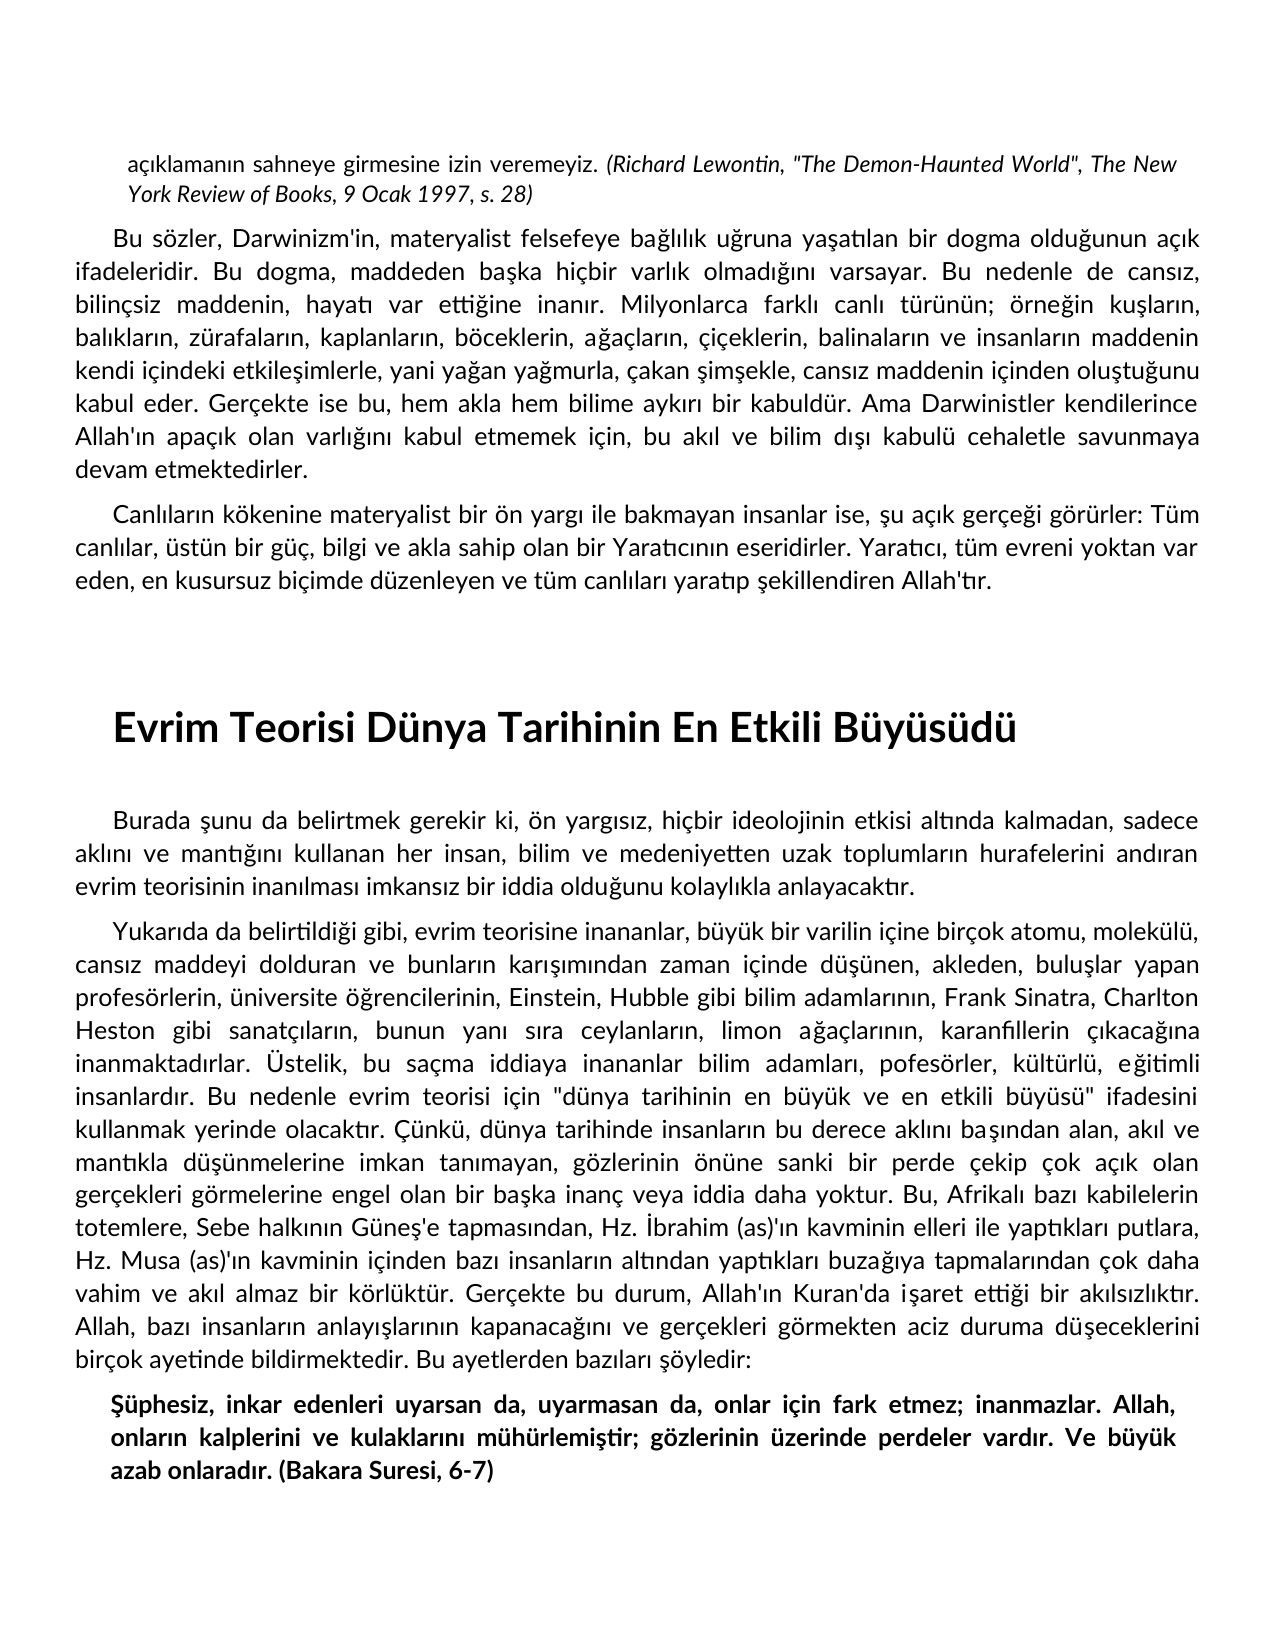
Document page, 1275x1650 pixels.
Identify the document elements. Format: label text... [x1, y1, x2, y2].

subtitle Evrim Teorisi Dünya Tarihinin En Etkili Büyüsüdü [112, 701, 1200, 751]
text Şüphesiz, inkar edenleri uyarsan da, uyarmasan da, onlar için fark etmez; inanmazlar. Allah, onların kalplerini ve kulaklarını mühürlemiştir; gözlerinin üzerinde perdeler vardır. Ve büyük azab onlaradır. (Bakara Suresi, 6-7) [110, 1389, 1178, 1485]
text açıklamanın sahneye girmesine izin veremeyiz. (Richard Lewontin, "The Demon-Haunted World", The New York Review of Books, 9 Ocak 1997, s. 28) [127, 150, 1177, 208]
text Bu sözler, Darwinizm'in, materyalist felsefeye bağlılık uğruna yaşatılan bir dogma olduğunun açık ifadeleridir. Bu dogma, maddeden başka hiçbir varlık olmadığını varsayar. Bu nedenle de cansız, bilinçsiz maddenin, hayatı var ettiğine inanır. Milyonlarca farklı canlı türünün; örneğin kuşların, balıkların, zürafaların, kaplanların, böceklerin, ağaçların, çiçeklerin, balinaların ve insanların maddenin kendi içindeki etkileşimlerle, yani yağan yağmurla, çakan şimşekle, cansız maddenin içinden oluştuğunu kabul eder. Gerçekte ise bu, hem akla hem bilime aykırı bir kabuldür. Ama Darwinistler kendilerince Allah'ın apaçık olan varlığını kabul etmemek için, bu akıl ve bilim dışı kabulü cehaletle savunmaya devam etmektedirler. [75, 223, 1200, 483]
text Canlıların kökenine materyalist bir ön yargı ile bakmayan insanlar ise, şu açık gerçeği görürler: Tüm canlılar, üstün bir güç, bilgi ve akla sahip olan bir Yaratıcının eseridirler. Yaratıcı, tüm evreni yoktan var eden, en kusursuz biçimde düzenleyen ve tüm canlıları yaratıp şekillendiren Allah'tır. [75, 499, 1200, 594]
text Burada şunu da belirtmek gerekir ki, ön yargısız, hiçbir ideolojinin etkisi altında kalmadan, sadece aklını ve mantığını kullanan her insan, bilim ve medeniyetten uzak toplumların hurafelerini andıran evrim teorisinin inanılması imkansız bir iddia olduğunu kolaylıkla anlayacaktır. [75, 804, 1200, 900]
text Yukarıda da belirtildiği gibi, evrim teorisine inananlar, büyük bir varilin içine birçok atomu, molekülü, cansız maddeyi dolduran ve bunların karışımından zaman içinde düşünen, akleden, buluşlar yapan profesörlerin, üniversite öğrencilerinin, Einstein, Hubble gibi bilim adamlarının, Frank Sinatra, Charlton Heston gibi sanatçıların, bunun yanı sıra ceylanların, limon ağaçlarının, karanfillerin çıkacağına inanmaktadırlar. Üstelik, bu saçma iddiaya inananlar bilim adamları, pofesörler, kültürlü, eğitimli insanlardır. Bu nedenle evrim teorisi için "dünya tarihinin en büyük ve en etkili büyüsü" ifadesini kullanmak yerinde olacaktır. Çünkü, dünya tarihinde insanların bu derece aklını başından alan, akıl ve mantıkla düşünmelerine imkan tanımayan, gözlerinin önüne sanki bir perde çekip çok açık olan gerçekleri görmelerine engel olan bir başka inanç veya iddia daha yoktur. Bu, Afrikalı bazı kabilelerin totemlere, Sebe halkının Güneş'e tapmasından, Hz. İbrahim (as)'ın kavminin elleri ile yaptıkları putlara, Hz. Musa (as)'ın kavminin içinden bazı insanların altından yaptıkları buzağıya tapmalarından çok daha vahim ve akıl almaz bir körlüktür. Gerçekte bu durum, Allah'ın Kuran'da işaret ettiği bir akılsızlıktır. Allah, bazı insanların anlayışlarının kapanacağını ve gerçekleri görmekten aciz duruma düşeceklerini birçok ayetinde bildirmektedir. Bu ayetlerden bazıları şöyledir: [75, 916, 1200, 1374]
